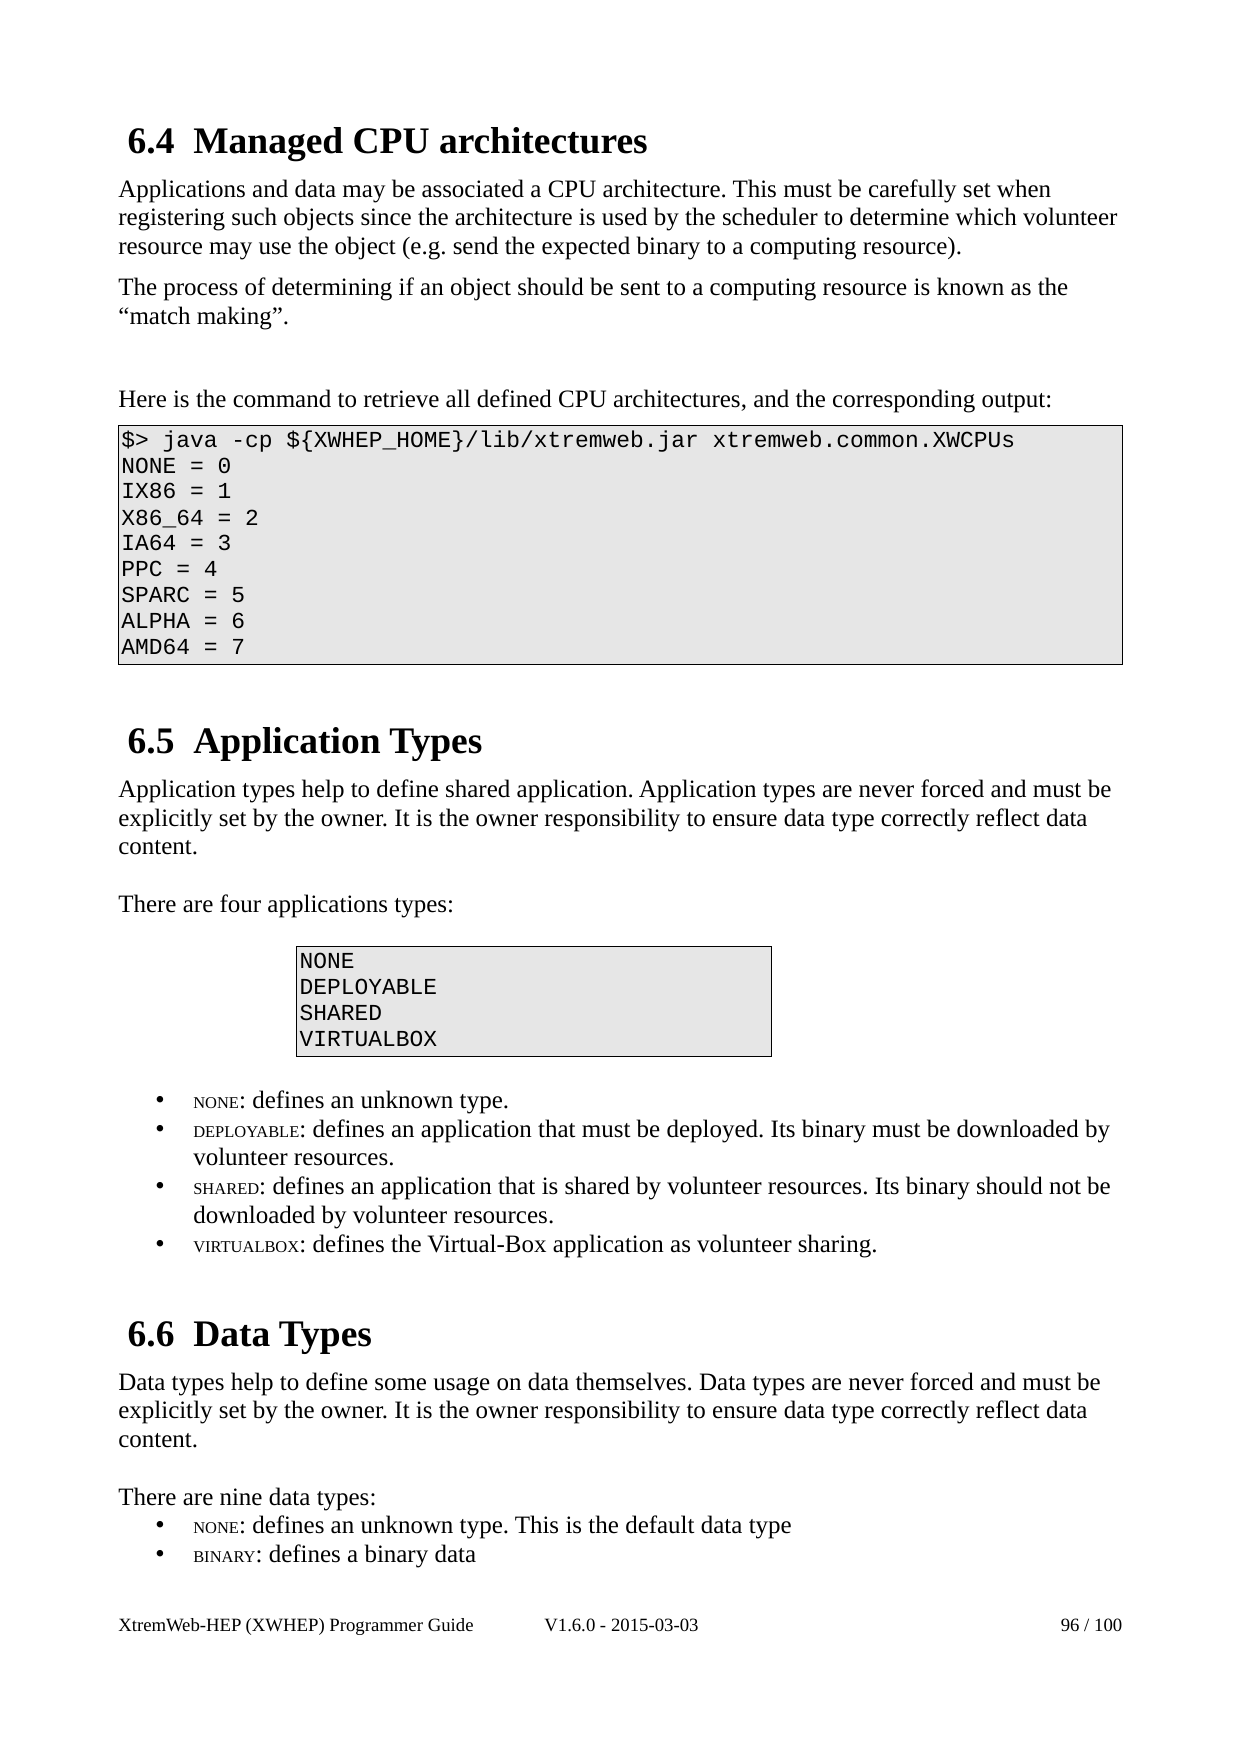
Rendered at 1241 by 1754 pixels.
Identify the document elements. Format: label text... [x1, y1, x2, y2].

text Applications and data may be associated a CPU architecture. This must be carefully set when registering such objects since the architecture is used by the scheduler to determine which volunteer resource may use the object (e.g. send the expected binary to a computing resource). [118, 174, 1122, 260]
text Application types help to define shared application. Application types are never forced and must be explicitly set by the owner. It is the owner responsibility to ensure data type correctly reflect data content. [118, 774, 1122, 860]
text DEPLOYABLE [297, 972, 771, 998]
list shared: defines an application that is shared by volunteer resources. Its binary should not be downloaded by volunteer resources. [156, 1171, 1122, 1229]
subtitle Managed CPU architectures [118, 118, 1122, 161]
text AMD64 = 7 [119, 632, 1122, 664]
list none: defines an unknown type. This is the default data type [156, 1511, 1122, 1539]
text NONE [297, 947, 771, 972]
text NONE = 0 [119, 451, 1122, 477]
text Data types help to define some usage on data themselves. Data types are never forced and must be explicitly set by the owner. It is the owner responsibility to ensure data type correctly reflect data content. [118, 1367, 1122, 1453]
list virtualbox: defines the Virtual-Box application as volunteer sharing. [156, 1229, 1122, 1257]
text There are nine data types: [118, 1482, 1122, 1511]
text There are four applications types: [118, 889, 1122, 918]
list deployable: defines an application that must be deployed. Its binary must be downloaded by volunteer resources. [156, 1114, 1122, 1171]
text X86_64 = 2 [119, 503, 1122, 529]
text The process of determining if an object should be sent to a computing resource is known as the “match making”. [118, 272, 1122, 330]
text IA64 = 3 [119, 529, 1122, 555]
text Here is the command to retrieve all defined CPU architectures, and the corresponding output: [118, 384, 1122, 412]
text ALPHA = 6 [119, 607, 1122, 632]
text VIRTUALBOX [297, 1024, 771, 1056]
list none: defines an unknown type. [156, 1085, 1122, 1114]
text $> java -cp ${XWHEP_HOME}/lib/xtremweb.jar xtremweb.common.XWCPUs [119, 426, 1122, 451]
text SPARC = 5 [119, 581, 1122, 607]
text SHARED [297, 998, 771, 1024]
text PPC = 4 [119, 555, 1122, 581]
list binary: defines a binary data [156, 1539, 1122, 1568]
subtitle Data Types [118, 1311, 1122, 1354]
subtitle Application Types [118, 718, 1122, 761]
text IX86 = 1 [119, 477, 1122, 503]
